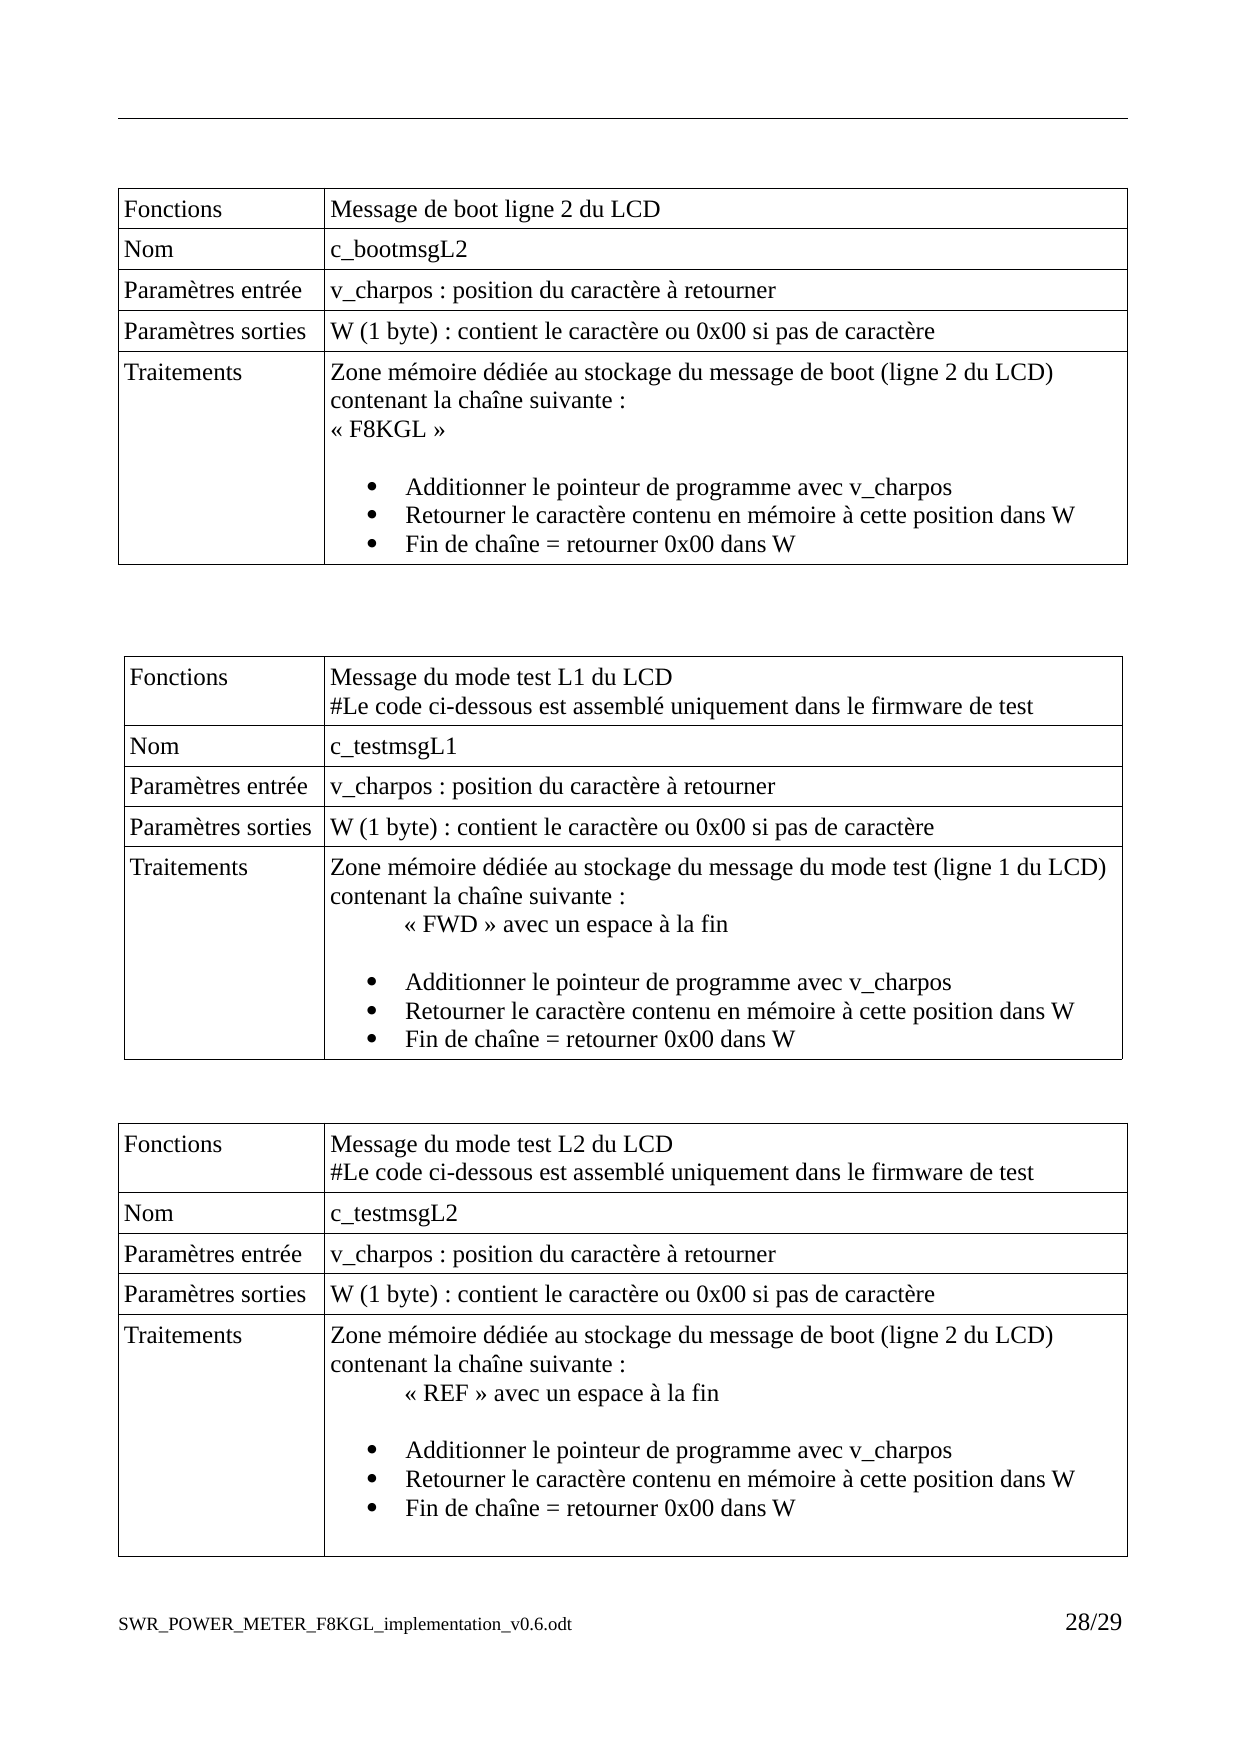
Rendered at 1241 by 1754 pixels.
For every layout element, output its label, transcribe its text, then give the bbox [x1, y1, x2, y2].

table_cell Nom [119, 229, 324, 269]
table_cell Paramètres sorties [125, 807, 324, 846]
table_cell v_charpos : position du caractère à retourner [325, 1234, 1127, 1273]
table_cell Nom [119, 1193, 324, 1233]
table_cell Message du mode test L2 du LCD #Le code ci-dessous est assemblé uniquement dans le firmware de test [325, 1124, 1127, 1192]
table_cell W (1 byte) : contient le caractère ou 0x00 si pas de caractère [325, 311, 1127, 351]
table_cell Zone mémoire dédiée au stockage du message de boot (ligne 2 du LCD) contenant la chaîne suivante : « F8KGL » Additionner le pointeur de programme avec v_charpos Retourner le caractère contenu en mémoire à cette position dans W Fin de chaîne = retourner 0x00 dans W [325, 352, 1127, 564]
table_cell Paramètres sorties [119, 1274, 324, 1314]
table_cell Nom [125, 726, 324, 766]
table_cell Paramètres entrée [119, 270, 324, 310]
table_cell c_testmsgL2 [325, 1193, 1127, 1233]
table_cell Fonctions [119, 1124, 324, 1192]
table_cell W (1 byte) : contient le caractère ou 0x00 si pas de caractère [325, 1274, 1127, 1314]
table_cell [118, 119, 1128, 188]
table_cell v_charpos : position du caractère à retourner [325, 270, 1127, 310]
table_header Fonctions [125, 657, 324, 725]
table_header Message du mode test L1 du LCD #Le code ci-dessous est assemblé uniquement dans le firmware de test [325, 657, 1122, 725]
table_cell Traitements [125, 847, 324, 1059]
table_cell [118, 565, 1128, 1122]
table_cell Traitements [119, 1315, 324, 1556]
table_cell c_bootmsgL2 [325, 229, 1127, 269]
table_cell Zone mémoire dédiée au stockage du message du mode test (ligne 1 du LCD) contenant la chaîne suivante : « FWD » avec un espace à la fin Additionner le pointeur de programme avec v_charpos Retourner le caractère contenu en mémoire à cette position dans W Fin de chaîne = retourner 0x00 dans W [325, 847, 1122, 1059]
table_cell Fonctions [119, 189, 324, 228]
table_cell v_charpos : position du caractère à retourner [325, 767, 1122, 806]
table_cell Paramètres entrée [119, 1234, 324, 1273]
table_cell Message de boot ligne 2 du LCD [325, 189, 1127, 228]
table_cell Traitements [119, 352, 324, 564]
table_cell W (1 byte) : contient le caractère ou 0x00 si pas de caractère [325, 807, 1122, 846]
table_cell c_testmsgL1 [325, 726, 1122, 766]
table_cell Paramètres entrée [125, 767, 324, 806]
table_cell Paramètres sorties [119, 311, 324, 351]
table_cell Zone mémoire dédiée au stockage du message de boot (ligne 2 du LCD) contenant la chaîne suivante : « REF » avec un espace à la fin Additionner le pointeur de programme avec v_charpos Retourner le caractère contenu en mémoire à cette position dans W Fin de chaîne = retourner 0x00 dans W [325, 1315, 1127, 1556]
